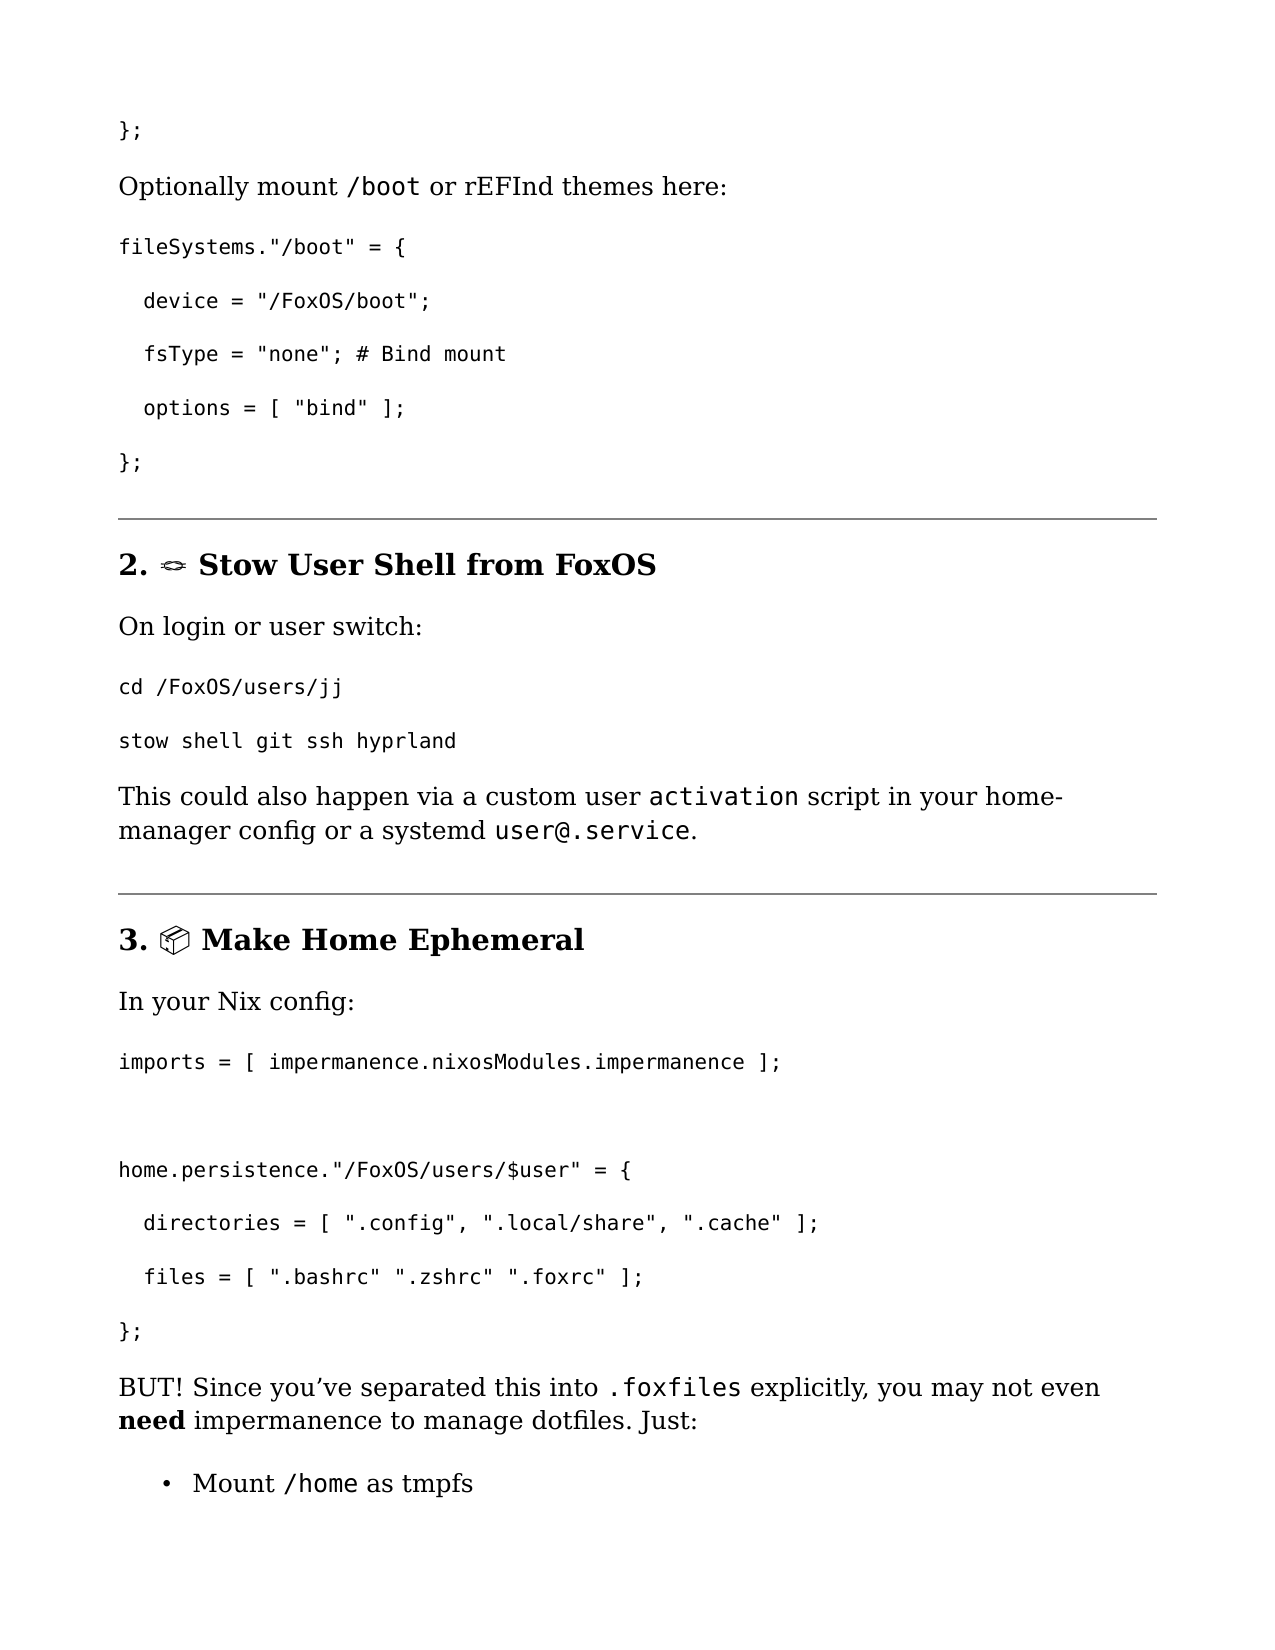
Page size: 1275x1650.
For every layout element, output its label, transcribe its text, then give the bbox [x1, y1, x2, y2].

subtitle 3. 📦 Make Home Ephemeral [118, 923, 1157, 958]
text }; [118, 450, 1157, 474]
text fsType = "none"; # Bind mount [118, 342, 1157, 367]
text fileSystems."/boot" = { [118, 235, 1157, 259]
text device = "/FoxOS/boot"; [118, 289, 1157, 313]
text }; [118, 118, 1157, 142]
text imports = [ impermanence.nixosModules.impermanence ]; [118, 1050, 1157, 1074]
text BUT! Since you’ve separated this into .foxfiles explicitly, you may not even need impermanence to manage dotfiles. Just: [118, 1373, 1157, 1436]
text Optionally mount /boot or rEFInd themes here: [118, 172, 1157, 201]
text cd /FoxOS/users/jj [118, 675, 1157, 699]
text On login or user switch: [118, 612, 1157, 641]
text directories = [ ".config", ".local/share", ".cache" ]; [118, 1211, 1157, 1236]
text options = [ "bind" ]; [118, 396, 1157, 420]
list Mount /home as tmpfs [162, 1469, 1157, 1499]
text stow shell git ssh hyprland [118, 729, 1157, 753]
text In your Nix config: [118, 987, 1157, 1016]
subtitle 2. 🪢 Stow User Shell from FoxOS [118, 548, 1157, 582]
text home.persistence."/FoxOS/users/$user" = { [118, 1158, 1157, 1182]
text files = [ ".bashrc" ".zshrc" ".foxrc" ]; [118, 1265, 1157, 1289]
text }; [118, 1319, 1157, 1343]
text This could also happen via a custom user activation script in your home-manager config or a systemd user@.service. [118, 782, 1157, 845]
